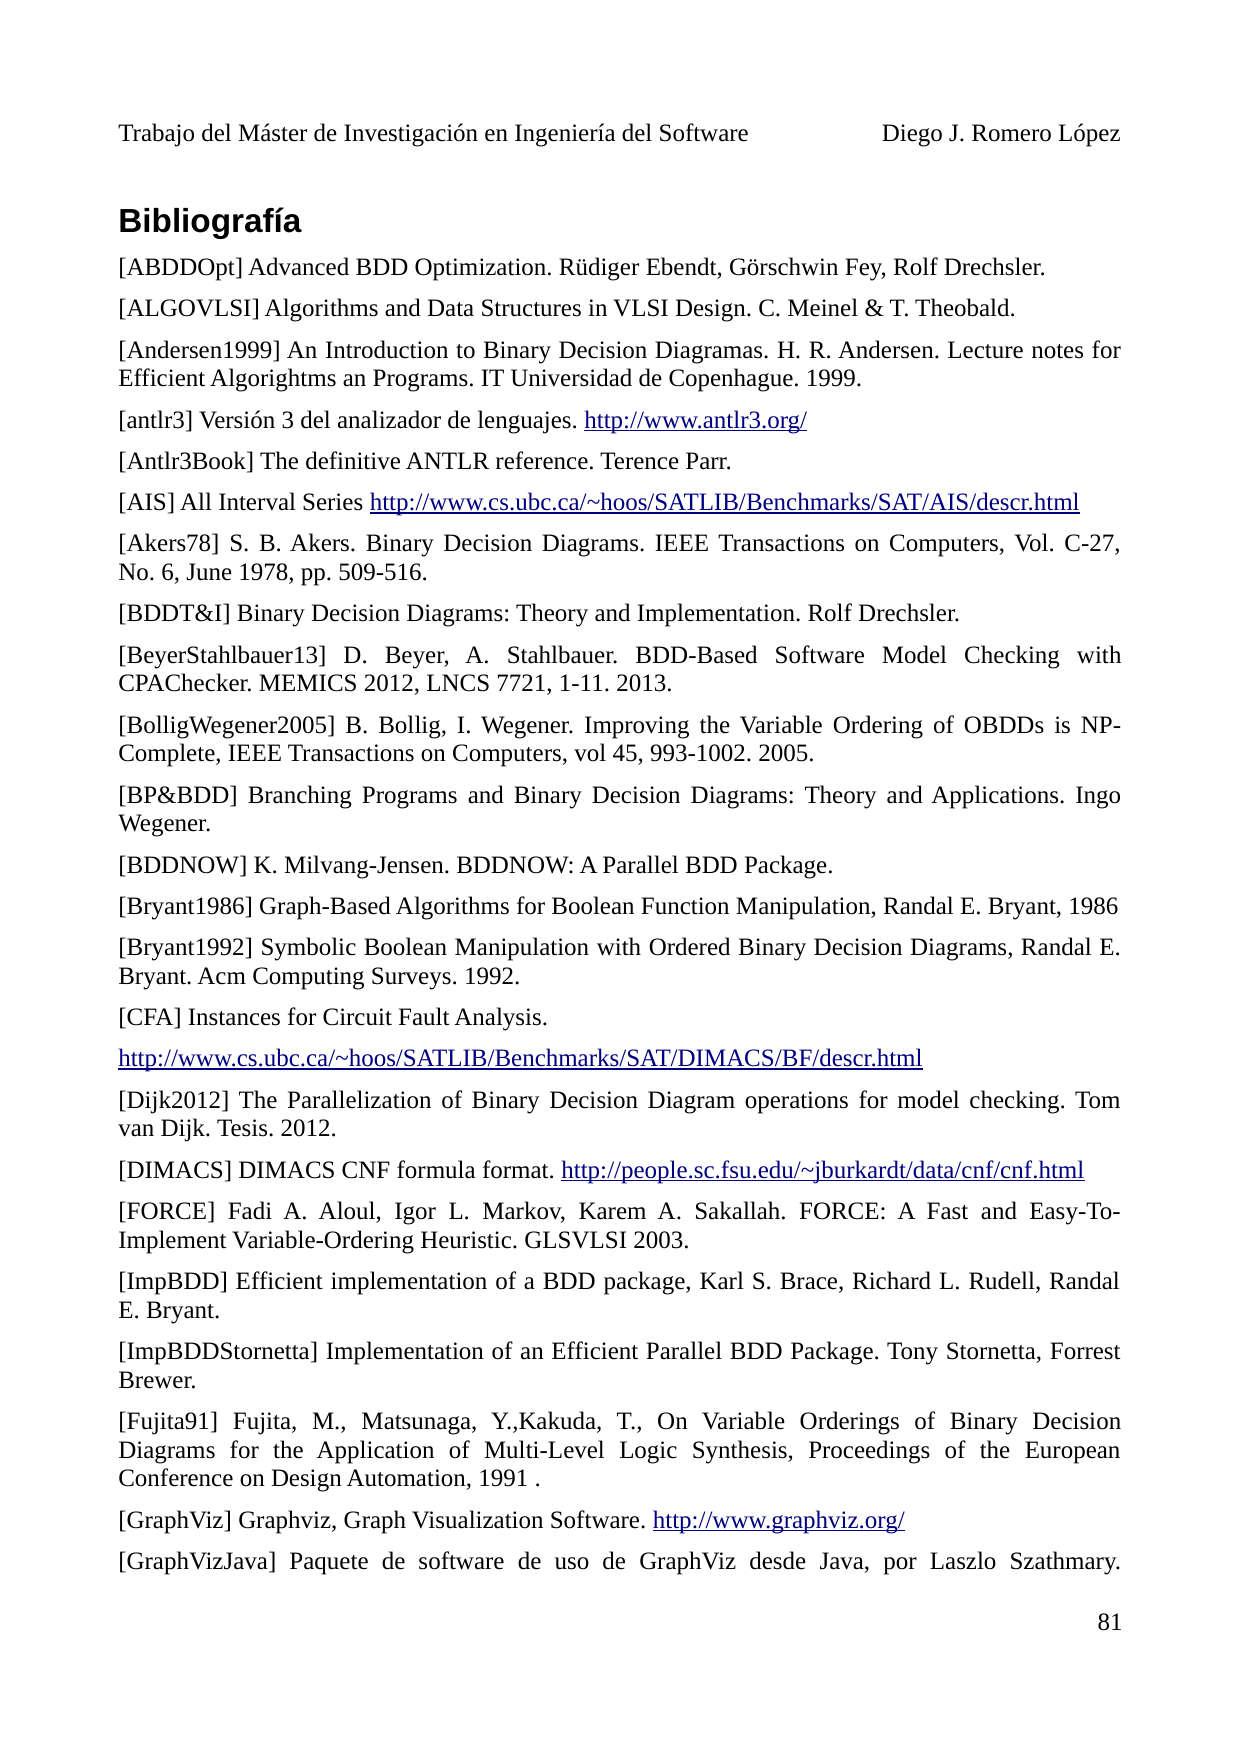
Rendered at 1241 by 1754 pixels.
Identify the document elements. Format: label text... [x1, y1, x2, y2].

text [Antlr3Book] The definitive ANTLR reference. Terence Parr. [118, 446, 1122, 475]
text [BolligWegener2005] B. Bollig, I. Wegener. Improving the Variable Ordering of OBDDs is NP-Complete, IEEE Transactions on Computers, vol 45, 993-1002. 2005. [118, 710, 1122, 767]
text [AIS] All Interval Series http://www.cs.ubc.ca/~hoos/SATLIB/Benchmarks/SAT/AIS/descr.html [118, 487, 1122, 516]
text [ImpBDDStornetta] Implementation of an Efficient Parallel BDD Package. Tony Stornetta, Forrest Brewer. [118, 1336, 1122, 1393]
text http://www.cs.ubc.ca/~hoos/SATLIB/Benchmarks/SAT/DIMACS/BF/descr.html [118, 1043, 1122, 1072]
text [ALGOVLSI] Algorithms and Data Structures in VLSI Design. C. Meinel & T. Theobald. [118, 293, 1122, 322]
text [ImpBDD] Efficient implementation of a BDD package, Karl S. Brace, Richard L. Rudell, Randal E. Bryant. [118, 1266, 1122, 1323]
text [BeyerStahlbauer13] D. Beyer, A. Stahlbauer. BDD-Based Software Model Checking with CPAChecker. MEMICS 2012, LNCS 7721, 1-11. 2013. [118, 640, 1122, 697]
text [FORCE] Fadi A. Aloul, Igor L. Markov, Karem A. Sakallah. FORCE: A Fast and Easy-To-Implement Variable-Ordering Heuristic. GLSVLSI 2003. [118, 1196, 1122, 1253]
text [CFA] Instances for Circuit Fault Analysis. [118, 1002, 1122, 1031]
text [GraphVizJava] Paquete de software de uso de GraphViz desde Java, por Laszlo Szathmary. [118, 1546, 1122, 1575]
subtitle Bibliografía [118, 201, 1122, 240]
text [GraphViz] Graphviz, Graph Visualization Software. http://www.graphviz.org/ [118, 1505, 1122, 1533]
text [Dijk2012] The Parallelization of Binary Decision Diagram operations for model checking. Tom van Dijk. Tesis. 2012. [118, 1085, 1122, 1142]
text [BDDT&I] Binary Decision Diagrams: Theory and Implementation. Rolf Drechsler. [118, 598, 1122, 627]
text [antlr3] Versión 3 del analizador de lenguajes. http://www.antlr3.org/ [118, 405, 1122, 433]
text [DIMACS] DIMACS CNF formula format. http://people.sc.fsu.edu/~jburkardt/data/cnf/cnf.html [118, 1155, 1122, 1183]
text [Akers78] S. B. Akers. Binary Decision Diagrams. IEEE Transactions on Computers, Vol. C-27, No. 6, June 1978, pp. 509-516. [118, 528, 1122, 586]
text [BDDNOW] K. Milvang-Jensen. BDDNOW: A Parallel BDD Package. [118, 850, 1122, 878]
text [Fujita91] Fujita, M., Matsunaga, Y.,Kakuda, T., On Variable Orderings of Binary Decision Diagrams for the Application of Multi-Level Logic Synthesis, Proceedings of the European Conference on Design Automation, 1991 . [118, 1406, 1122, 1492]
text [Bryant1992] Symbolic Boolean Manipulation with Ordered Binary Decision Diagrams, Randal E. Bryant. Acm Computing Surveys. 1992. [118, 932, 1122, 990]
text [Bryant1986] Graph-Based Algorithms for Boolean Function Manipulation, Randal E. Bryant, 1986 [118, 891, 1122, 920]
text [ABDDOpt] Advanced BDD Optimization. Rüdiger Ebendt, Görschwin Fey, Rolf Drechsler. [118, 252, 1122, 281]
text [BP&BDD] Branching Programs and Binary Decision Diagrams: Theory and Applications. Ingo Wegener. [118, 780, 1122, 837]
text [Andersen1999] An Introduction to Binary Decision Diagramas. H. R. Andersen. Lecture notes for Efficient Algorightms an Programs. IT Universidad de Copenhague. 1999. [118, 335, 1122, 392]
